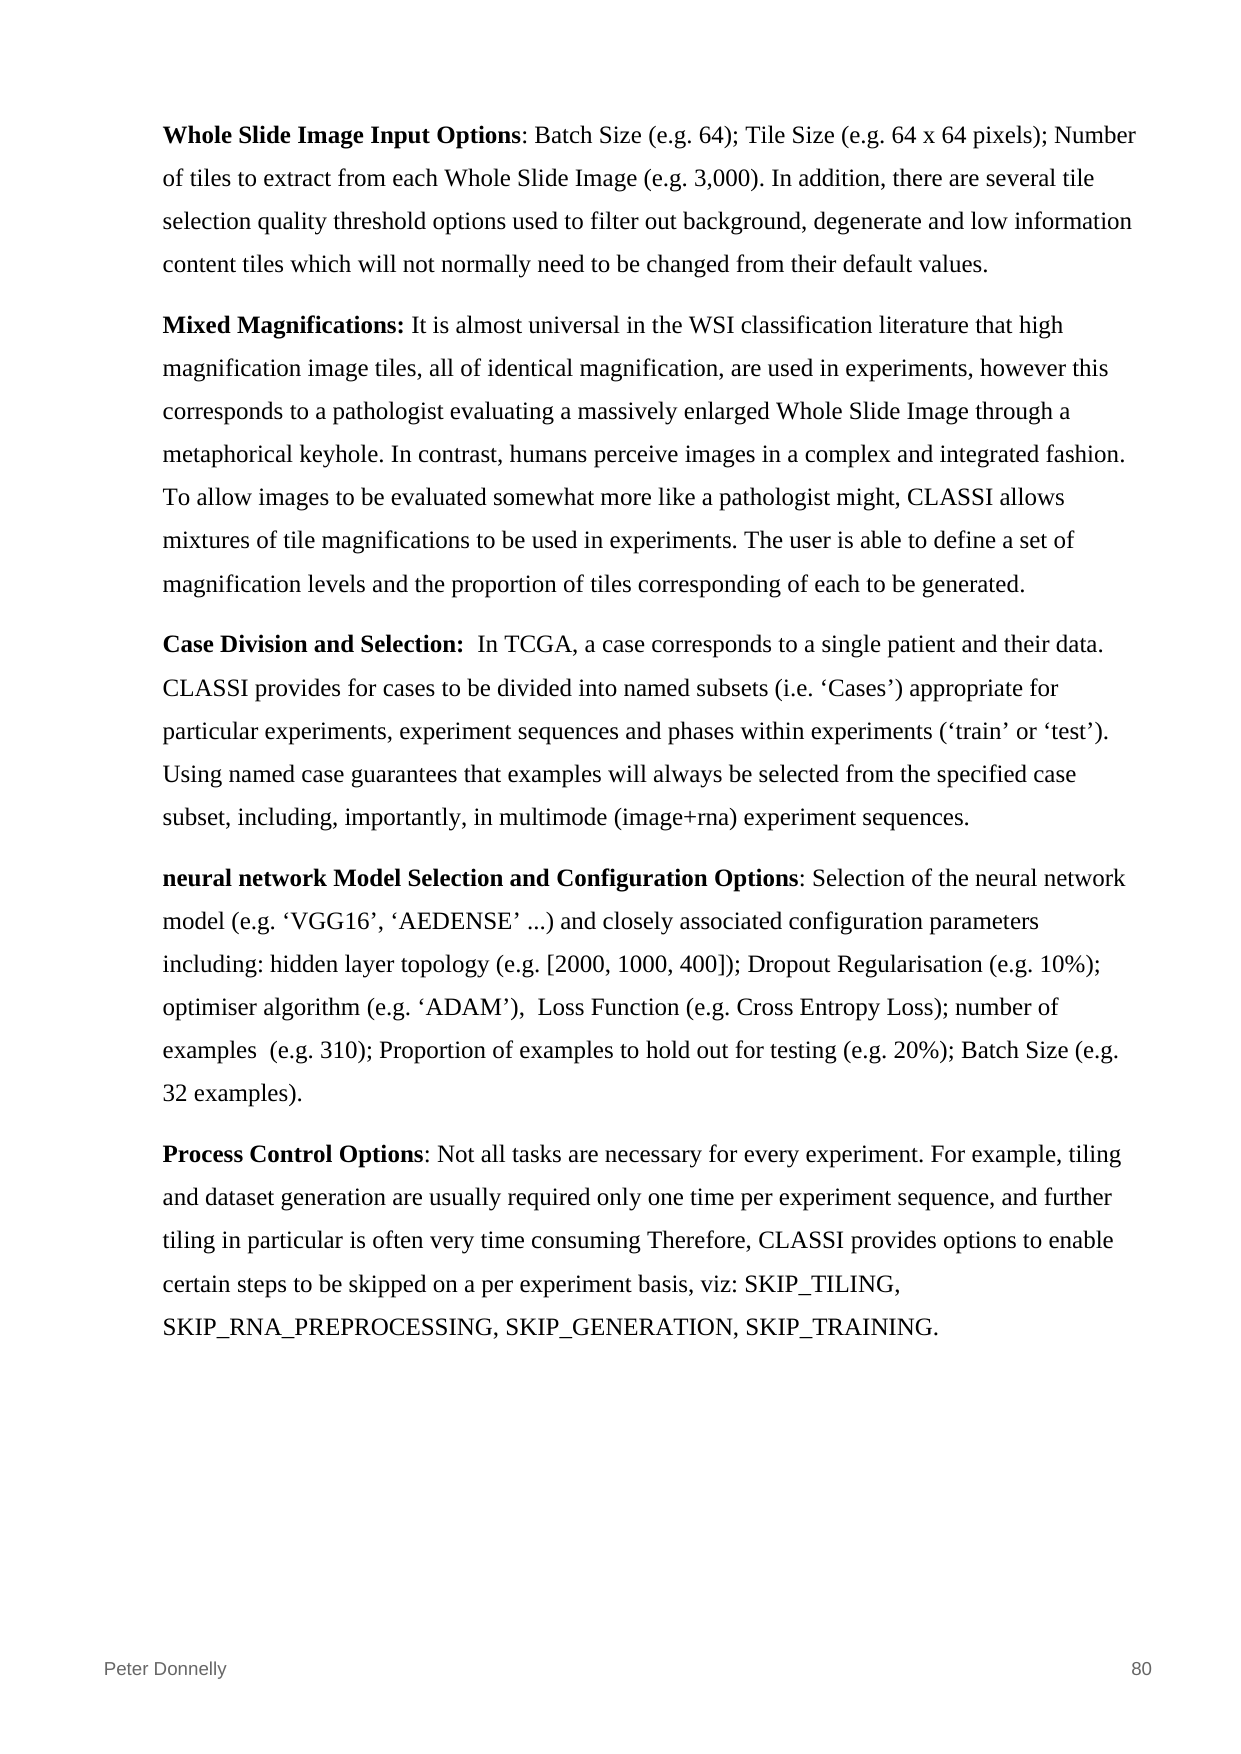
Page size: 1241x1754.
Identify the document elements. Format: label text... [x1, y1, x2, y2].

text Whole Slide Image Input Options: Batch Size (e.g. 64); Tile Size (e.g. 64 x 64 pixels); Number of tiles to extract from each Whole Slide Image (e.g. 3,000). In addition, there are several tile selection quality threshold options used to filter out background, degenerate and low information content tiles which will not normally need to be changed from their default values. [162, 120, 1146, 278]
text Case Division and Selection: In TCGA, a case corresponds to a single patient and their data. CLASSI provides for cases to be divided into named subsets (i.e. ‘Cases’) appropriate for particular experiments, experiment sequences and phases within experiments (‘train’ or ‘test’). Using named case guarantees that examples will always be selected from the specified case subset, including, importantly, in multimode (image+rna) experiment sequences. [162, 629, 1146, 831]
text neural network Model Selection and Configuration Options: Selection of the neural network model (e.g. ‘VGG16’, ‘AEDENSE’ ...) and closely associated configuration parameters including: hidden layer topology (e.g. [2000, 1000, 400]); Dropout Regularisation (e.g. 10%); optimiser algorithm (e.g. ‘ADAM’), Loss Function (e.g. Cross Entropy Loss); number of examples (e.g. 310); Proportion of examples to hold out for testing (e.g. 20%); Batch Size (e.g. 32 examples). [162, 863, 1146, 1107]
text Mixed Magnifications: It is almost universal in the WSI classification literature that high magnification image tiles, all of identical magnification, are used in experiments, however this corresponds to a pathologist evaluating a massively enlarged Whole Slide Image through a metaphorical keyhole. In contrast, humans perceive images in a complex and integrated fashion. To allow images to be evaluated somewhat more like a pathologist might, CLASSI allows mixtures of tile magnifications to be used in experiments. The user is able to define a set of magnification levels and the proportion of tiles corresponding of each to be generated. [162, 310, 1146, 597]
text Process Control Options: Not all tasks are necessary for every experiment. For example, tiling and dataset generation are usually required only one time per experiment sequence, and further tiling in particular is often very time consuming Therefore, CLASSI provides options to enable certain steps to be skipped on a per experiment basis, viz: SKIP_TILING, SKIP_RNA_PREPROCESSING, SKIP_GENERATION, SKIP_TRAINING. [162, 1139, 1146, 1341]
